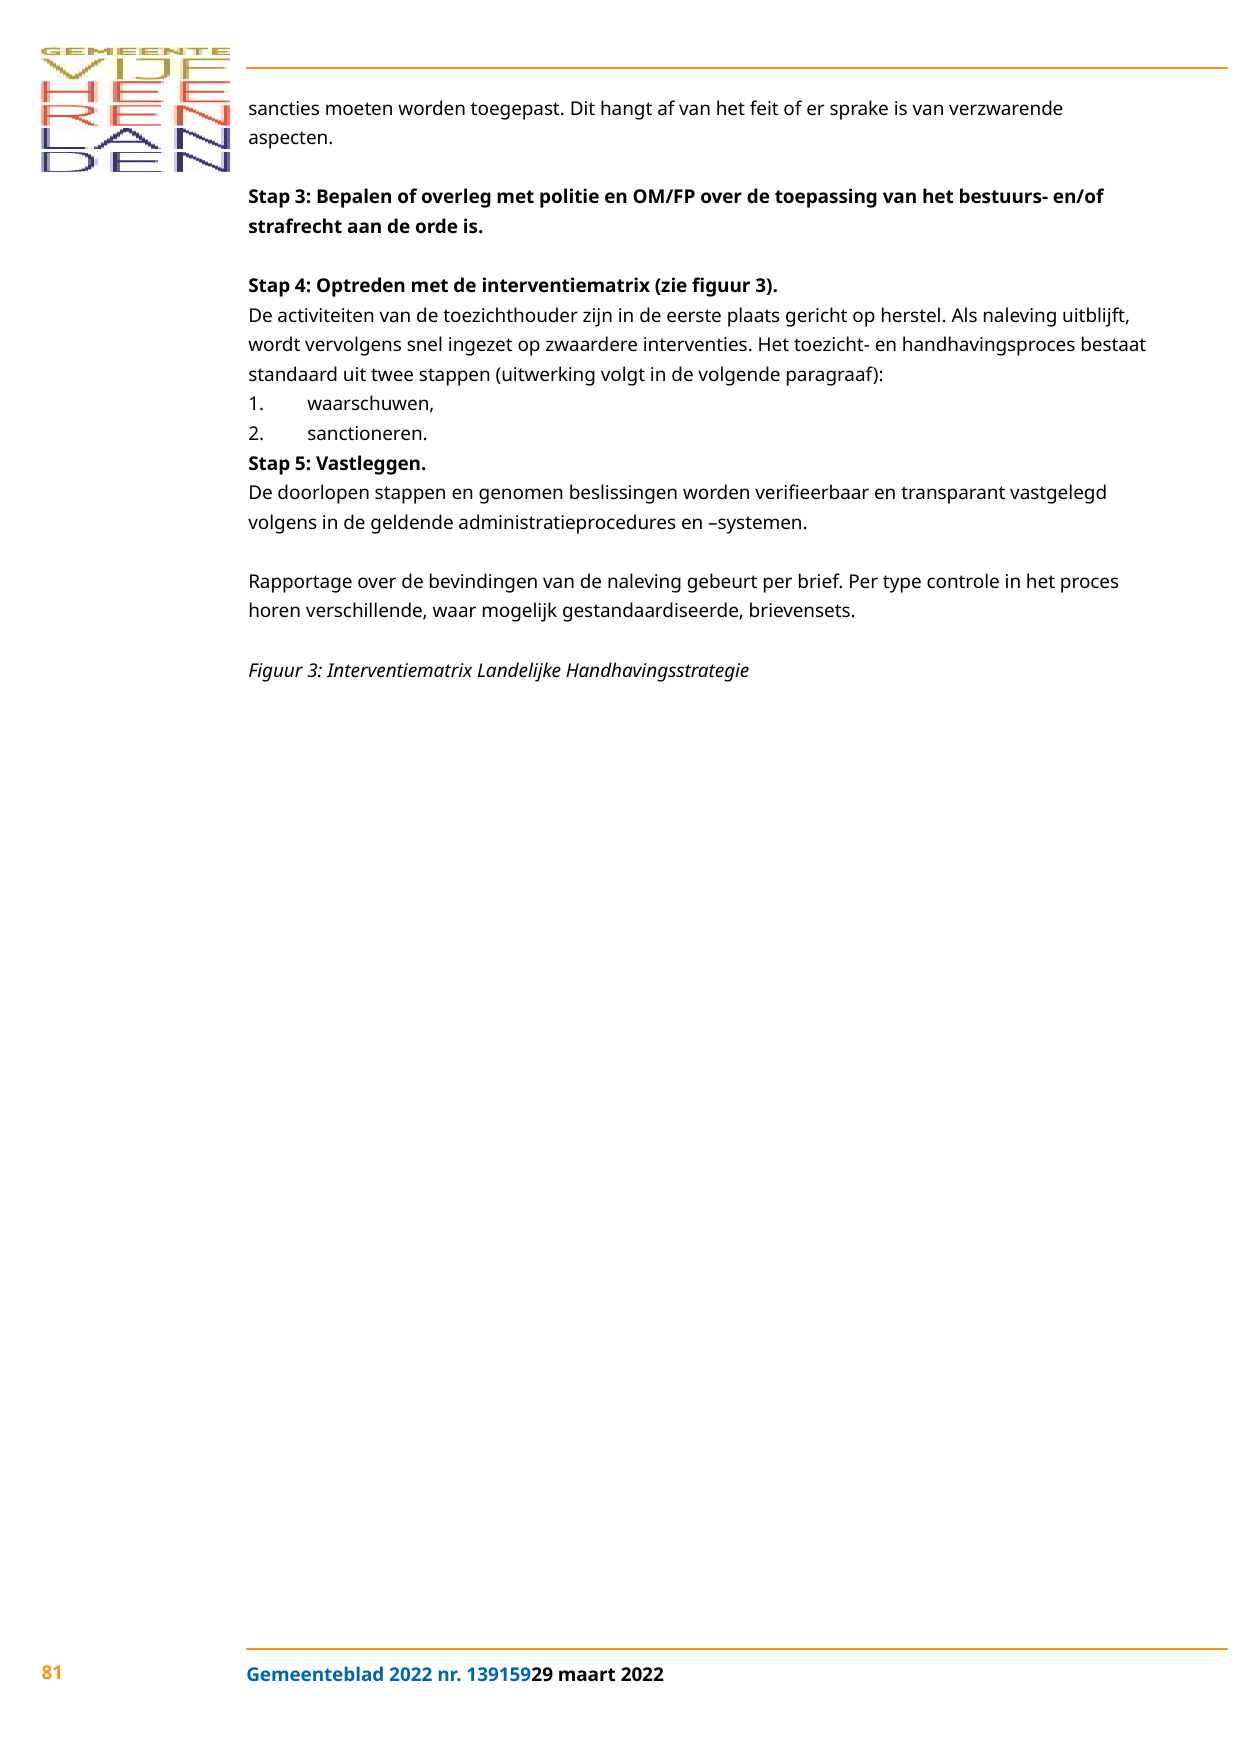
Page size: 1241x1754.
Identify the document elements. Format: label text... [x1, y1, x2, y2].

picture [41, 47, 231, 172]
text Stap 4: Optreden met de interventiematrix (zie figuur 3). [248, 272, 1152, 298]
text sancties moeten worden toegepast. Dit hangt af van het feit of er sprake is van verzwarende aspecten. [248, 95, 1152, 150]
text Stap 3: Bepalen of overleg met politie en OM/FP over de toepassing van het bestuurs- en/of strafrecht aan de orde is. [248, 183, 1152, 239]
text Stap 5: Vastleggen. [248, 450, 1152, 476]
text De activiteiten van de toezichthouder zijn in de eerste plaats gericht op herstel. Als naleving uitblijft, wordt vervolgens snel ingezet op zwaardere interventies. Het toezicht- en handhavingsproces bestaat standaard uit twee stappen (uitwerking volgt in de volgende paragraaf): [248, 302, 1152, 387]
text De doorlopen stappen en genomen beslissingen worden verifieerbaar en transparant vastgelegd volgens in de geldende administratieprocedures en –systemen. [248, 479, 1152, 535]
text Rapportage over de bevindingen van de naleving gebeurt per brief. Per type controle in het proces horen verschillende, waar mogelijk gestandaardiseerde, brievensets. [248, 568, 1152, 623]
list sanctioneren. [248, 420, 1152, 446]
list waarschuwen, [248, 391, 1152, 416]
text Figuur 3: Interventiematrix Landelijke Handhavingsstrategie [248, 657, 1152, 683]
